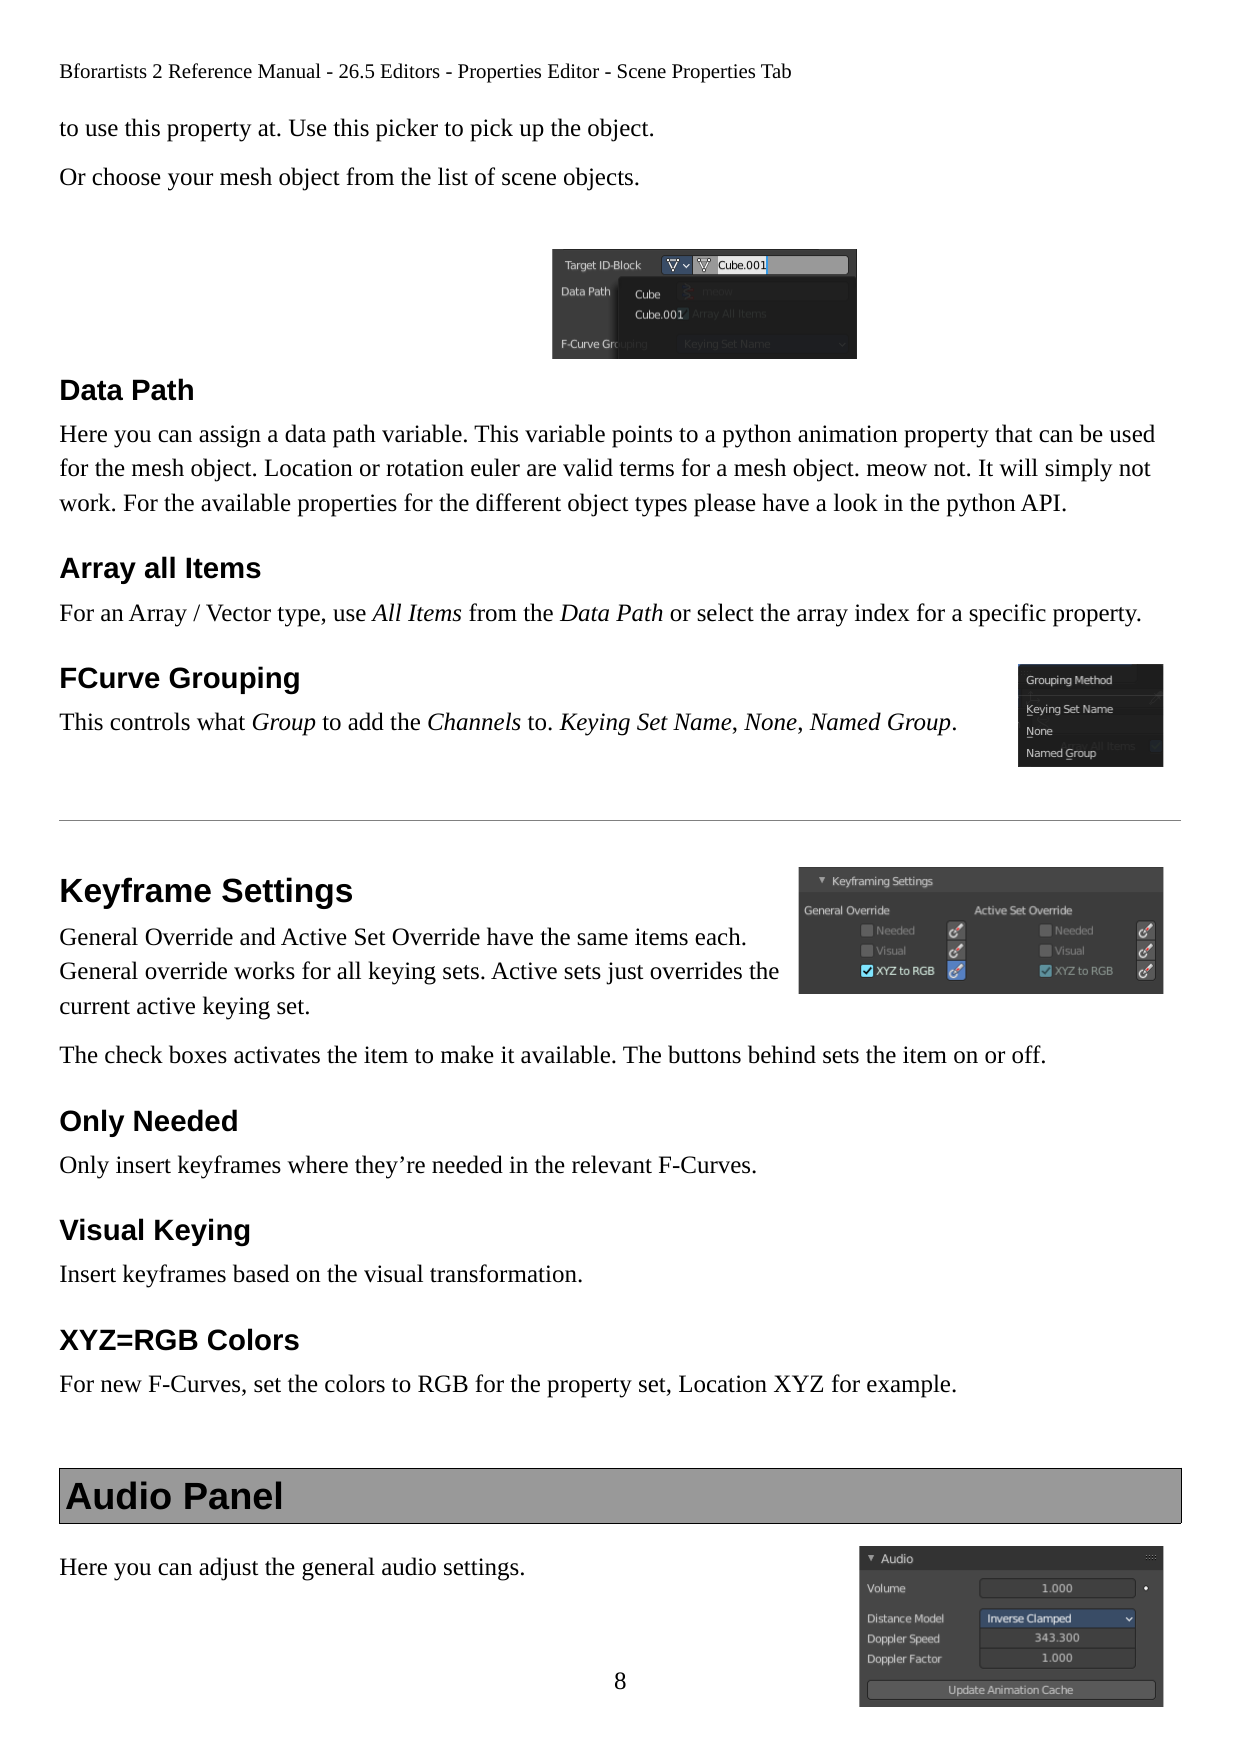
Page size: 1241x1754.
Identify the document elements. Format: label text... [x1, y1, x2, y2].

text Insert keyframes based on the visual transformation. [59, 1259, 1181, 1288]
text General Override and Active Set Override have the same items each. General override works for all keying sets. Active sets just overrides the current active keying set. [59, 922, 1181, 1019]
text Only insert keyframes where they’re needed in the relevant F-Curves. [59, 1150, 1181, 1178]
text Or choose your mesh object from the list of scene objects. [59, 162, 1181, 190]
subtitle Array all Items [59, 551, 1181, 585]
picture [798, 867, 1164, 994]
text Here you can assign a data path variable. This variable points to a python animation property that can be used for the mesh object. Location or rotation euler are valid terms for a mesh object. meow not. It will simply not work. For the available properties for the different object types please have a look in the python API. [59, 419, 1181, 516]
subtitle Visual Keying [59, 1213, 1181, 1247]
table_header Audio Panel [60, 1469, 1181, 1523]
text Here you can adjust the general audio settings. [59, 1552, 859, 1580]
subtitle Keyframe Settings [59, 871, 798, 909]
picture [859, 1546, 1164, 1707]
text For an Array / Vector type, use All Items from the Data Path or select the array index for a specific property. [59, 598, 1181, 626]
subtitle Only Needed [59, 1103, 1181, 1137]
subtitle FCurve Grouping [59, 661, 1181, 695]
text For new F-Curves, set the colors to RGB for the property set, Location XYZ for example. [59, 1369, 1181, 1398]
subtitle Data Path [59, 372, 1181, 406]
picture [1018, 664, 1164, 767]
subtitle [1164, 871, 1181, 909]
subtitle XYZ=RGB Colors [59, 1323, 1181, 1357]
text The check boxes activates the item to make it available. The buttons behind sets the item on or off. [59, 1040, 1181, 1068]
text to use this property at. Use this picker to pick up the object. [59, 113, 1181, 141]
picture [552, 249, 857, 359]
text This controls what Group to add the Channels to. Keying Set Name, None, Named Group. [59, 707, 1018, 736]
